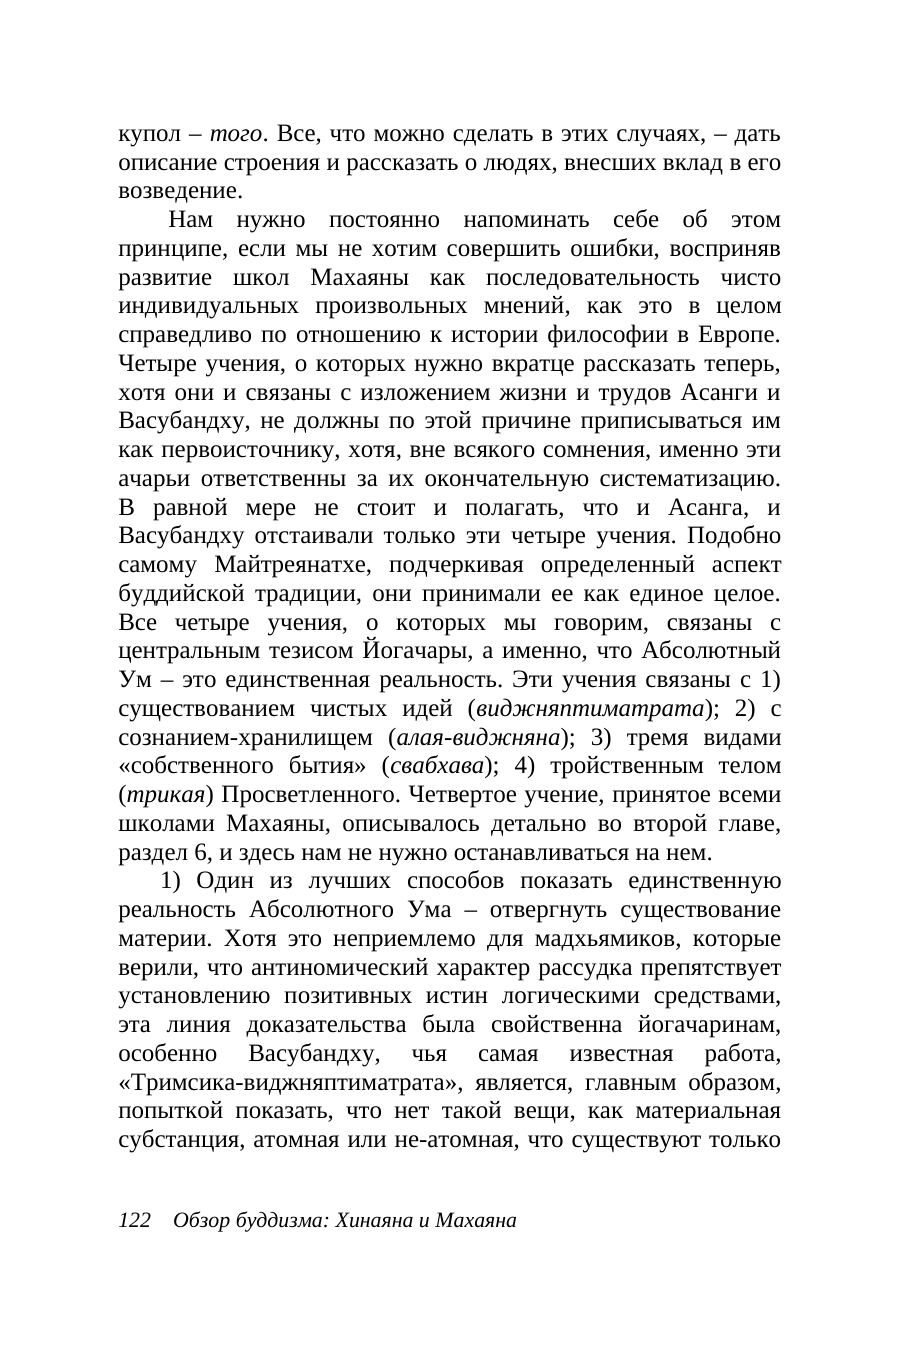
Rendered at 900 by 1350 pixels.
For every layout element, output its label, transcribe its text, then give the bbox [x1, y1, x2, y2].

text купол – того. Все, что можно сделать в этих случаях, – дать описание строения и рассказать о людях, внесших вклад в его возведение. [118, 118, 782, 204]
text 1) Один из лучших способов показать единственную реальность Абсолютного Ума – отвергнуть существование материи. Хотя это неприемлемо для мадхьямиков, которые верили, что антиномический характер рассудка препятствует установлению позитивных истин логическими средствами, эта линия доказательства была свойственна йогачаринам, особенно Васубандху, чья самая известная работа, «Тримсика-виджняптиматрата», является, главным образом, попыткой показать, что нет такой вещи, как материальная субстанция, атомная или не-атомная, что существуют только [118, 866, 782, 1153]
text Нам нужно постоянно напоминать себе об этом принципе, если мы не хотим совершить ошибки, восприняв развитие школ Махаяны как последовательность чисто индивидуальных произвольных мнений, как это в целом справедливо по отношению к истории философии в Европе. Четыре учения, о которых нужно вкратце рассказать теперь, хотя они и связаны с изложением жизни и трудов Асанги и Васубандху, не должны по этой причине приписываться им как первоисточнику, хотя, вне всякого сомнения, именно эти ачарьи ответственны за их окончательную систематизацию. В равной мере не стоит и полагать, что и Асанга, и Васубандху отстаивали только эти четыре учения. Подобно самому Майтреянатхе, подчеркивая определенный аспект буддийской традиции, они принимали ее как единое целое. Все четыре учения, о которых мы говорим, связаны с центральным тезисом Йогачары, а именно, что Абсолютный Ум – это единственная реальность. Эти учения связаны с 1) существованием чистых идей (виджняптиматрата); 2) с сознанием-хранилищем (алая-виджняна); 3) тремя видами «собственного бытия» (свабхава); 4) тройственным телом (трикая) Просветленного. Четвертое учение, принятое всеми школами Махаяны, описывалось детально во второй главе, раздел 6, и здесь нам не нужно останавливаться на нем. [118, 204, 782, 866]
